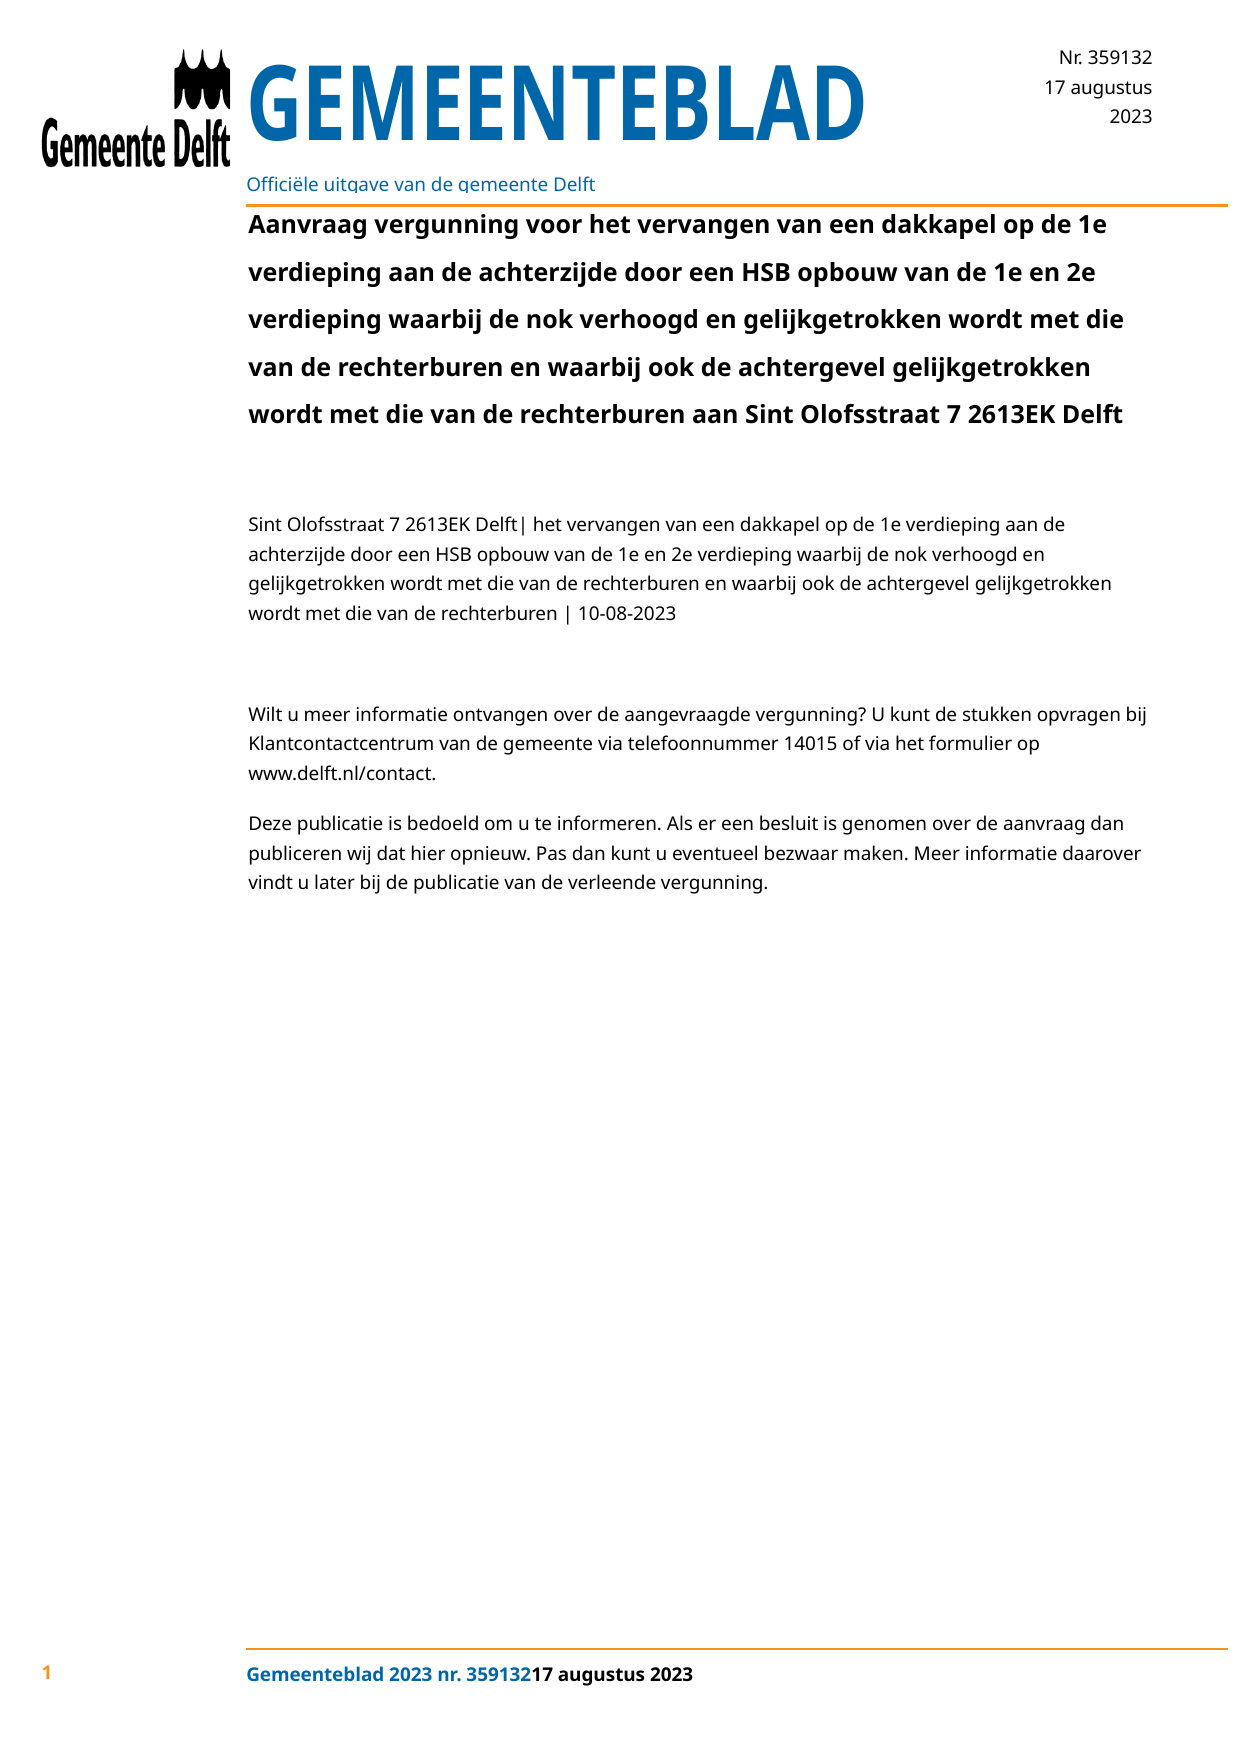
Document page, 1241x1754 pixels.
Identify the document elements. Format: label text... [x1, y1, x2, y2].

picture [41, 47, 231, 172]
text Wilt u meer informatie ontvangen over de aangevraagde vergunning? U kunt de stukken opvragen bij Klantcontactcentrum van de gemeente via telefoonnummer 14015 of via het formulier op www.delft.nl/contact. [248, 701, 1152, 786]
text Aanvraag vergunning voor het vervangen van een dakkapel op de 1e verdieping aan de achterzijde door een HSB opbouw van de 1e en 2e verdieping waarbij de nok verhoogd en gelijkgetrokken wordt met die van de rechterburen en waarbij ook de achtergevel gelijkgetrokken wordt met die van de rechterburen aan Sint Olofsstraat 7 2613EK Delft [248, 207, 1152, 431]
text Sint Olofsstraat 7 2613EK Delft| het vervangen van een dakkapel op de 1e verdieping aan de achterzijde door een HSB opbouw van de 1e en 2e verdieping waarbij de nok verhoogd en gelijkgetrokken wordt met die van de rechterburen en waarbij ook de achtergevel gelijkgetrokken wordt met die van de rechterburen | 10-08-2023 [248, 511, 1152, 626]
text Deze publicatie is bedoeld om u te informeren. Als er een besluit is genomen over de aanvraag dan publiceren wij dat hier opnieuw. Pas dan kunt u eventueel bezwaar maken. Meer informatie daarover vindt u later bij de publicatie van de verleende vergunning. [248, 810, 1152, 895]
